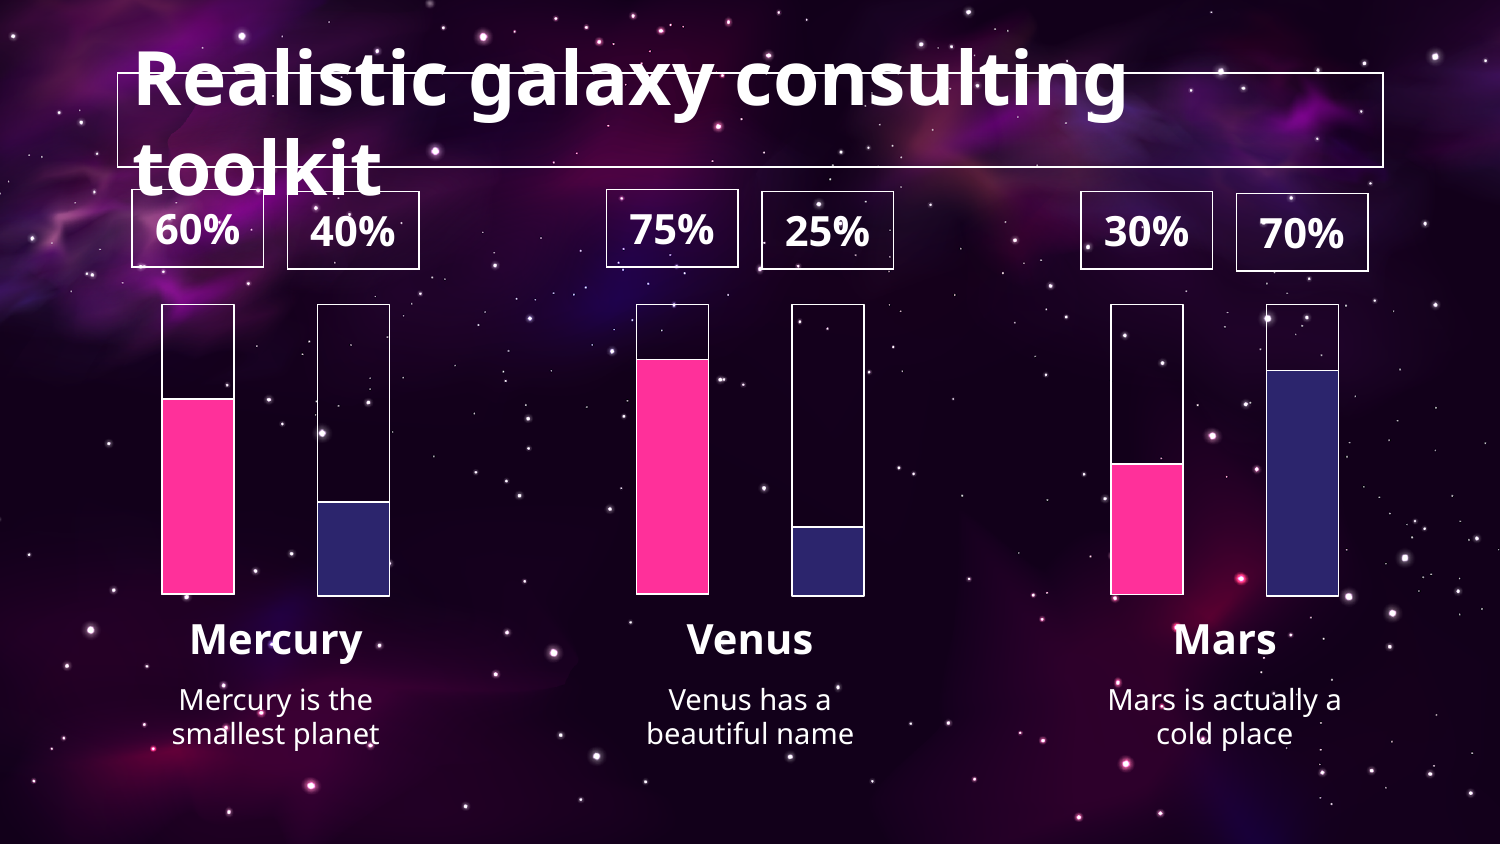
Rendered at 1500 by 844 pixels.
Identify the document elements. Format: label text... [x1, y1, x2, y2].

text_box [791, 527, 865, 596]
picture [0, 0, 1500, 844]
title Realistic galaxy consulting toolkit [117, 72, 1383, 167]
text_box Mars [1066, 619, 1383, 665]
text_box Venus [591, 619, 909, 679]
text_box 60% [132, 189, 264, 267]
text_box Mercury is the smallest planet [117, 665, 434, 755]
text_box [1266, 370, 1339, 596]
text_box Mercury [117, 619, 434, 665]
text_box 70% [1236, 193, 1368, 271]
text_box [162, 398, 235, 595]
text_box 30% [1081, 191, 1213, 269]
text_box Venus has a beautiful name [592, 665, 909, 755]
text_box 40% [287, 191, 419, 269]
text_box [1111, 464, 1184, 595]
text_box [317, 501, 390, 596]
text_box [636, 359, 709, 595]
text_box 75% [606, 189, 739, 267]
text_box Mars is actually a cold place [1066, 665, 1383, 755]
text_box 25% [761, 191, 894, 269]
